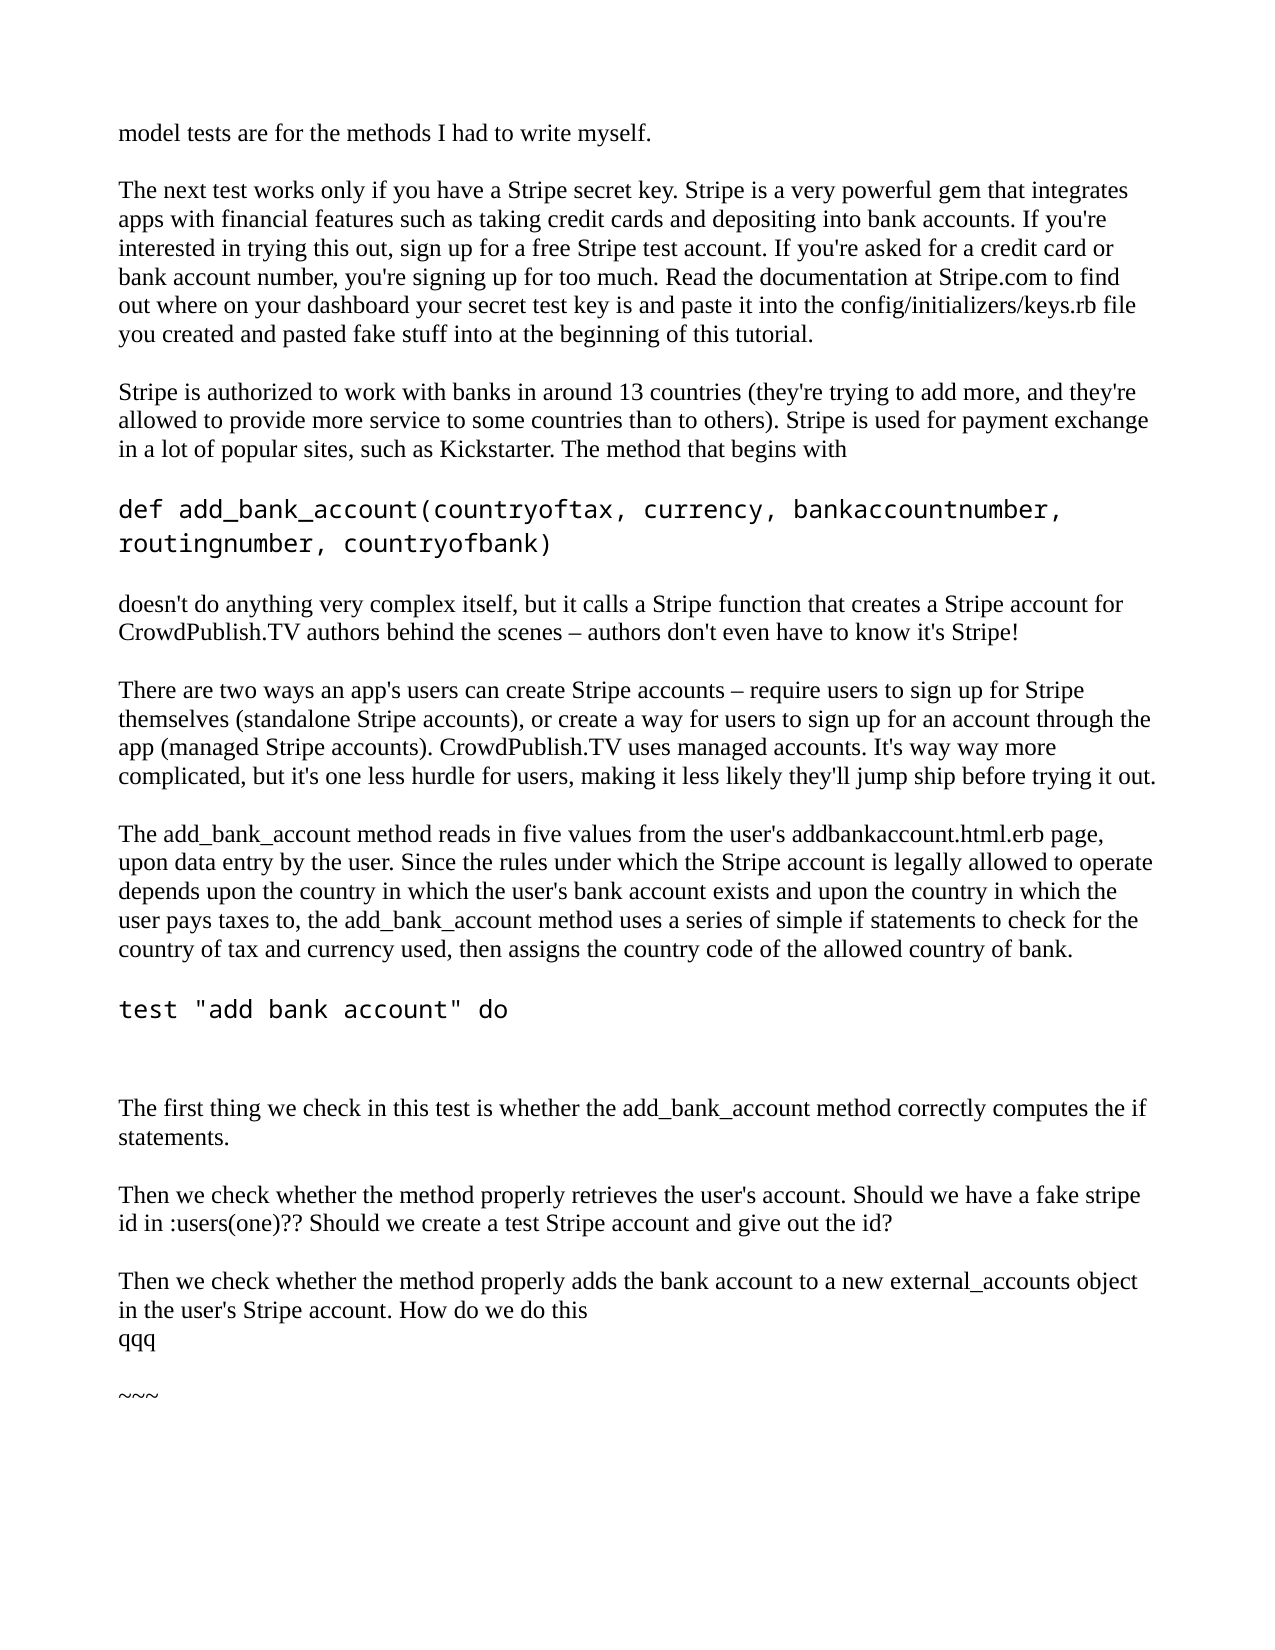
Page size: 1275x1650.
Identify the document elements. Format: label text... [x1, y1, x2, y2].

text model tests are for the methods I had to write myself. [118, 118, 1157, 147]
text Then we check whether the method properly retrieves the user's account. Should we have a fake stripe id in :users(one)?? Should we create a test Stripe account and give out the id? [118, 1180, 1157, 1237]
text The next test works only if you have a Stripe secret key. Stripe is a very powerful gem that integrates apps with financial features such as taking credit cards and depositing into bank accounts. If you're interested in trying this out, sign up for a free Stripe test account. If you're asked for a credit card or bank account number, you're signing up for too much. Read the documentation at Stripe.com to find out where on your dashboard your secret test key is and paste it into the config/initializers/keys.rb file you created and pasted fake stuff into at the beginning of this tutorial. [118, 176, 1157, 348]
text There are two ways an app's users can create Stripe accounts – require users to sign up for Stripe themselves (standalone Stripe accounts), or create a way for users to sign up for an account through the app (managed Stripe accounts). CrowdPublish.TV uses managed accounts. It's way way more complicated, but it's one less hurdle for users, making it less likely they'll jump ship before trying it out. [118, 675, 1157, 790]
text The first thing we check in this test is whether the add_bank_account method correctly computes the if statements. [118, 1093, 1157, 1151]
text Stripe is authorized to work with banks in around 13 countries (they're trying to add more, and they're allowed to provide more service to some countries than to others). Stripe is used for payment exchange in a lot of popular sites, such as Kickstarter. The method that begins with [118, 377, 1157, 463]
text test "add bank account" do [118, 991, 1157, 1025]
text ~~~ [118, 1381, 1157, 1410]
text Then we check whether the method properly adds the bank account to a new external_accounts object in the user's Stripe account. How do we do this [118, 1266, 1157, 1323]
text The add_bank_account method reads in five values from the user's addbankaccount.html.erb page, upon data entry by the user. Since the rules under which the Stripe account is legally allowed to operate depends upon the country in which the user's bank account exists and upon the country in which the user pays taxes to, the add_bank_account method uses a series of simple if statements to check for the country of tax and currency used, then assigns the country code of the allowed country of bank. [118, 819, 1157, 962]
text def add_bank_account(countryoftax, currency, bankaccountnumber, routingnumber, countryofbank) [118, 492, 1157, 560]
text doesn't do anything very complex itself, but it calls a Stripe function that creates a Stripe account for CrowdPublish.TV authors behind the scenes – authors don't even have to know it's Stripe! [118, 589, 1157, 646]
text qqq [118, 1323, 1157, 1352]
